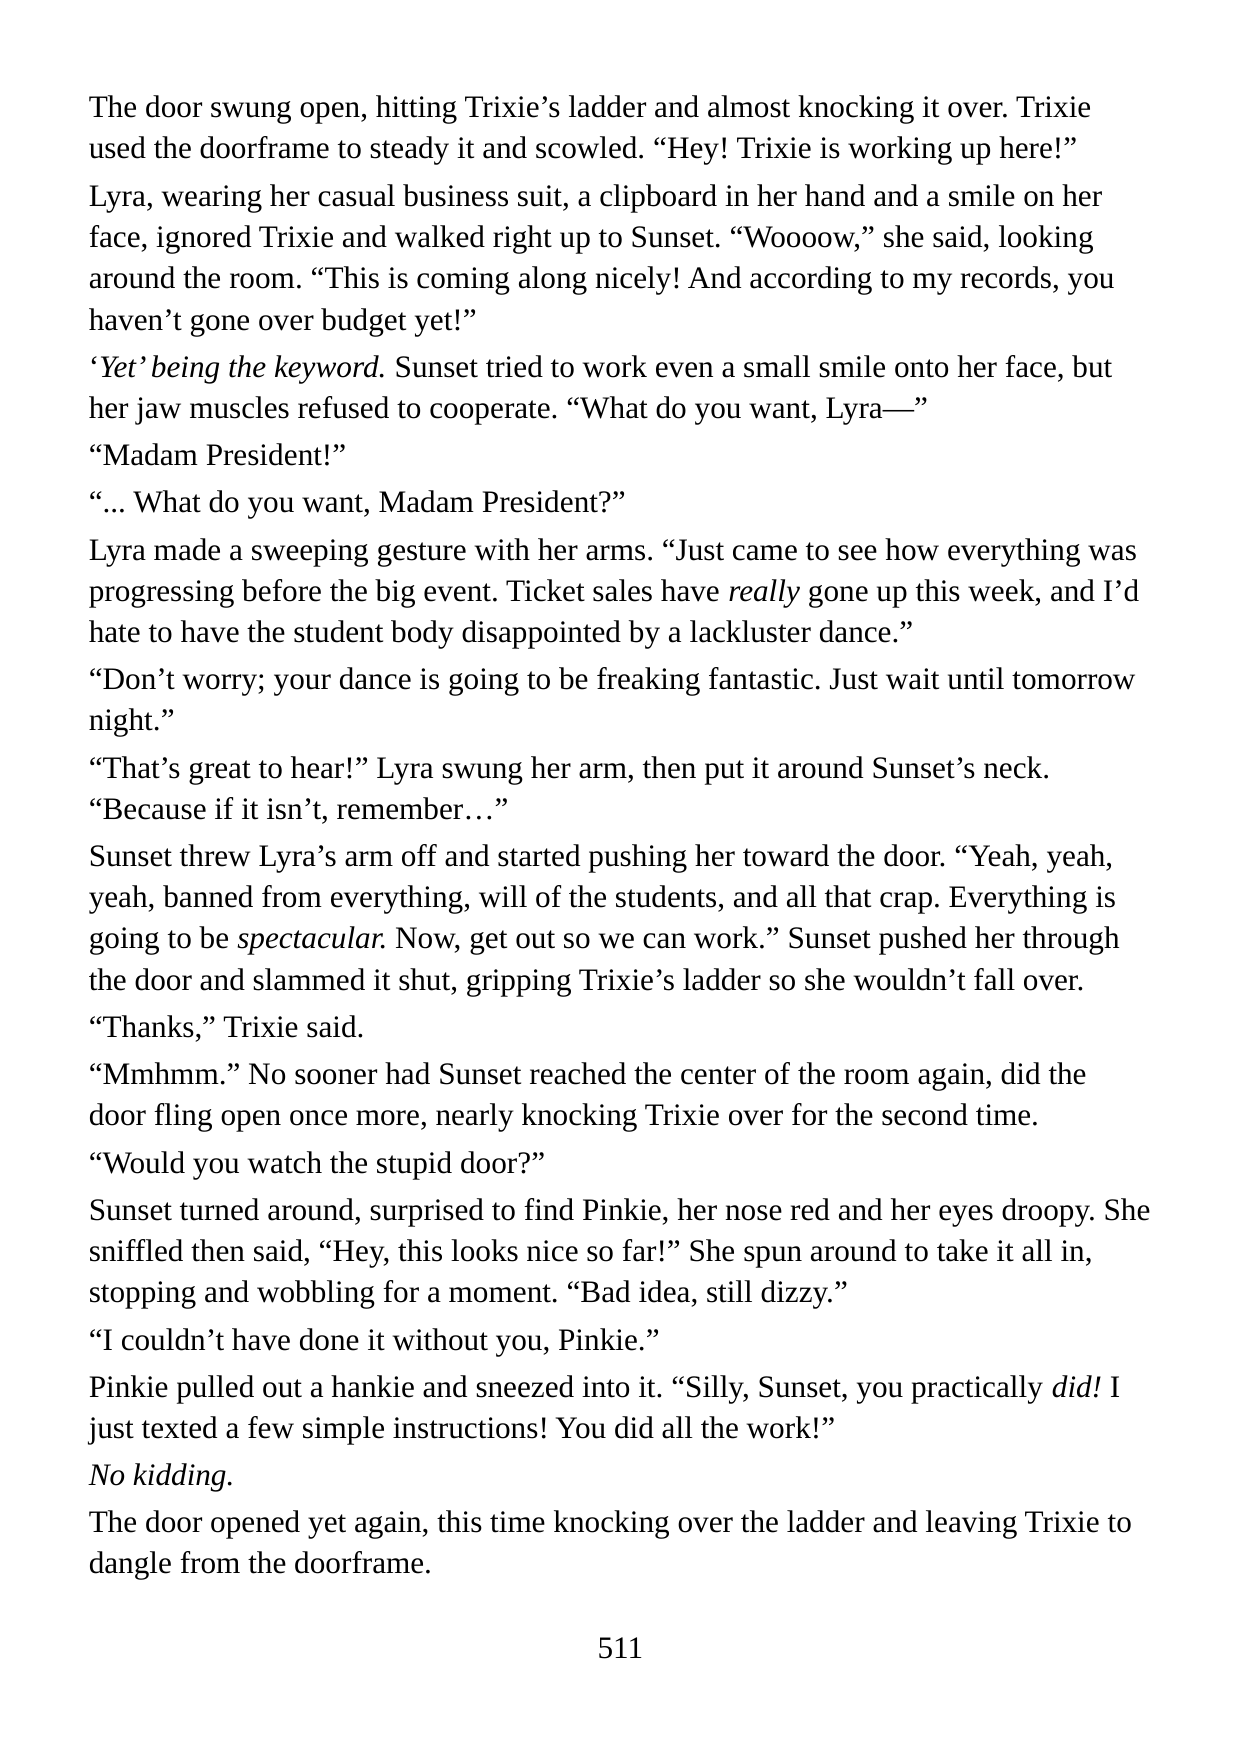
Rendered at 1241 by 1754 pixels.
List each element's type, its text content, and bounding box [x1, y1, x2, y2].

text Lyra, wearing her casual business suit, a clipboard in her hand and a smile on her face, ignored Trixie and walked right up to Sunset. “Woooow,” she said, looking around the room. “This is coming along nicely! And according to my records, you haven’t gone over budget yet!” [88, 177, 1152, 337]
text ‘Yet’ being the keyword. Sunset tried to work even a small smile onto her face, but her jaw muscles refused to cooperate. “What do you want, Lyra—” [88, 348, 1152, 425]
text “That’s great to hear!” Lyra swung her arm, then put it around Sunset’s neck. “Because if it isn’t, remember…” [88, 749, 1152, 826]
text “Don’t worry; your dance is going to be freaking fantastic. Just wait until tomorrow night.” [88, 660, 1152, 738]
text “Thanks,” Trixie said. [88, 1008, 1152, 1044]
text The door swung open, hitting Trixie’s ladder and almost knocking it over. Trixie used the doorframe to steady it and scowled. “Hey! Trixie is working up here!” [88, 88, 1152, 166]
text No kidding. [88, 1456, 1152, 1492]
text The door opened yet again, this time knocking over the ladder and leaving Trixie to dangle from the doorframe. [88, 1503, 1152, 1581]
text “I couldn’t have done it without you, Pinkie.” [88, 1321, 1152, 1357]
text Sunset threw Lyra’s arm off and started pushing her toward the door. “Yeah, yeah, yeah, banned from everything, will of the students, and all that crap. Everything is going to be spectacular. Now, get out so we can work.” Sunset pushed her through the door and slammed it shut, gripping Trixie’s ladder so she wouldn’t fall over. [88, 837, 1152, 997]
text Pinkie pulled out a hankie and sneezed into it. “Silly, Sunset, you practically did! I just texted a few simple instructions! You did all the work!” [88, 1368, 1152, 1445]
text “... What do you want, Madam President?” [88, 483, 1152, 519]
text “Would you watch the stupid door?” [88, 1144, 1152, 1180]
text “Madam President!” [88, 436, 1152, 472]
text Lyra made a sweeping gesture with her arms. “Just came to see how everything was progressing before the big event. Ticket sales have really gone up this week, and I’d hate to have the student body disappointed by a lackluster dance.” [88, 531, 1152, 649]
text “Mmhmm.” No sooner had Sunset reached the center of the room again, did the door fling open once more, nearly knocking Trixie over for the second time. [88, 1055, 1152, 1133]
text Sunset turned around, surprised to find Pinkie, her nose red and her eyes droopy. She sniffled then said, “Hey, this looks nice so far!” She spun around to take it all in, stopping and wobbling for a moment. “Bad idea, still dizzy.” [88, 1191, 1152, 1309]
